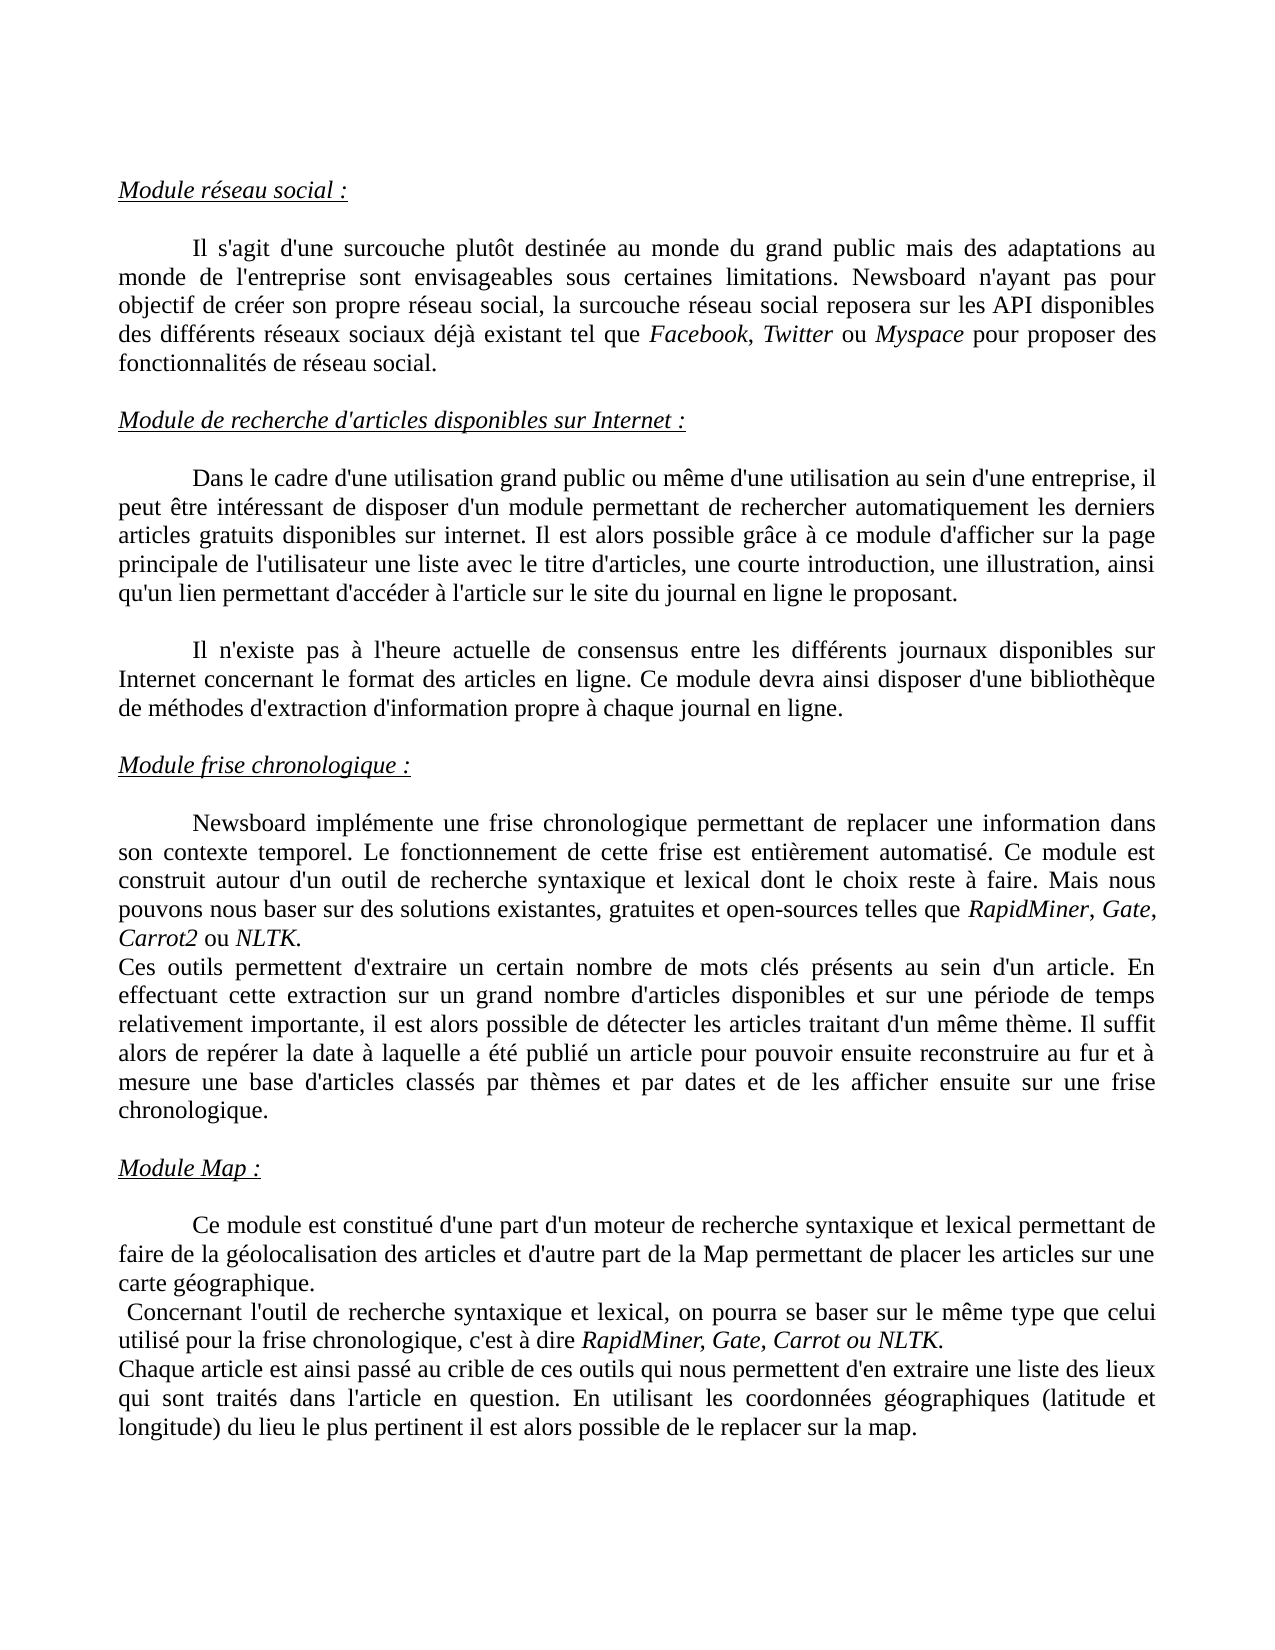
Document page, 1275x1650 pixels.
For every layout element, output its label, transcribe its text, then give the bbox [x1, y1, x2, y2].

text Module réseau social : [118, 176, 1157, 204]
text Ce module est constitué d'une part d'un moteur de recherche syntaxique et lexical permettant de faire de la géolocalisation des articles et d'autre part de la Map permettant de placer les articles sur une carte géographique. [118, 1211, 1157, 1297]
text Newsboard implémente une frise chronologique permettant de replacer une information dans son contexte temporel. Le fonctionnement de cette frise est entièrement automatisé. Ce module est construit autour d'un outil de recherche syntaxique et lexical dont le choix reste à faire. Mais nous pouvons nous baser sur des solutions existantes, gratuites et open-sources telles que RapidMiner, Gate, Carrot2 ou NLTK. [118, 808, 1157, 952]
text Concernant l'outil de recherche syntaxique et lexical, on pourra se baser sur le même type que celui utilisé pour la frise chronologique, c'est à dire RapidMiner, Gate, Carrot ou NLTK. [118, 1297, 1157, 1354]
text Module de recherche d'articles disponibles sur Internet : [118, 406, 1157, 434]
text Il s'agit d'une surcouche plutôt destinée au monde du grand public mais des adaptations au monde de l'entreprise sont envisageables sous certaines limitations. Newsboard n'ayant pas pour objectif de créer son propre réseau social, la surcouche réseau social reposera sur les API disponibles des différents réseaux sociaux déjà existant tel que Facebook, Twitter ou Myspace pour proposer des fonctionnalités de réseau social. [118, 233, 1157, 377]
text Chaque article est ainsi passé au crible de ces outils qui nous permettent d'en extraire une liste des lieux qui sont traités dans l'article en question. En utilisant les coordonnées géographiques (latitude et longitude) du lieu le plus pertinent il est alors possible de le replacer sur la map. [118, 1354, 1157, 1441]
text Il n'existe pas à l'heure actuelle de consensus entre les différents journaux disponibles sur Internet concernant le format des articles en ligne. Ce module devra ainsi disposer d'une bibliothèque de méthodes d'extraction d'information propre à chaque journal en ligne. [118, 636, 1157, 722]
text Module frise chronologique : [118, 751, 1157, 779]
text Module Map : [118, 1153, 1157, 1182]
text Dans le cadre d'une utilisation grand public ou même d'une utilisation au sein d'une entreprise, il peut être intéressant de disposer d'un module permettant de rechercher automatiquement les derniers articles gratuits disponibles sur internet. Il est alors possible grâce à ce module d'afficher sur la page principale de l'utilisateur une liste avec le titre d'articles, une courte introduction, une illustration, ainsi qu'un lien permettant d'accéder à l'article sur le site du journal en ligne le proposant. [118, 463, 1157, 607]
text Ces outils permettent d'extraire un certain nombre de mots clés présents au sein d'un article. En effectuant cette extraction sur un grand nombre d'articles disponibles et sur une période de temps relativement importante, il est alors possible de détecter les articles traitant d'un même thème. Il suffit alors de repérer la date à laquelle a été publié un article pour pouvoir ensuite reconstruire au fur et à mesure une base d'articles classés par thèmes et par dates et de les afficher ensuite sur une frise chronologique. [118, 952, 1157, 1124]
